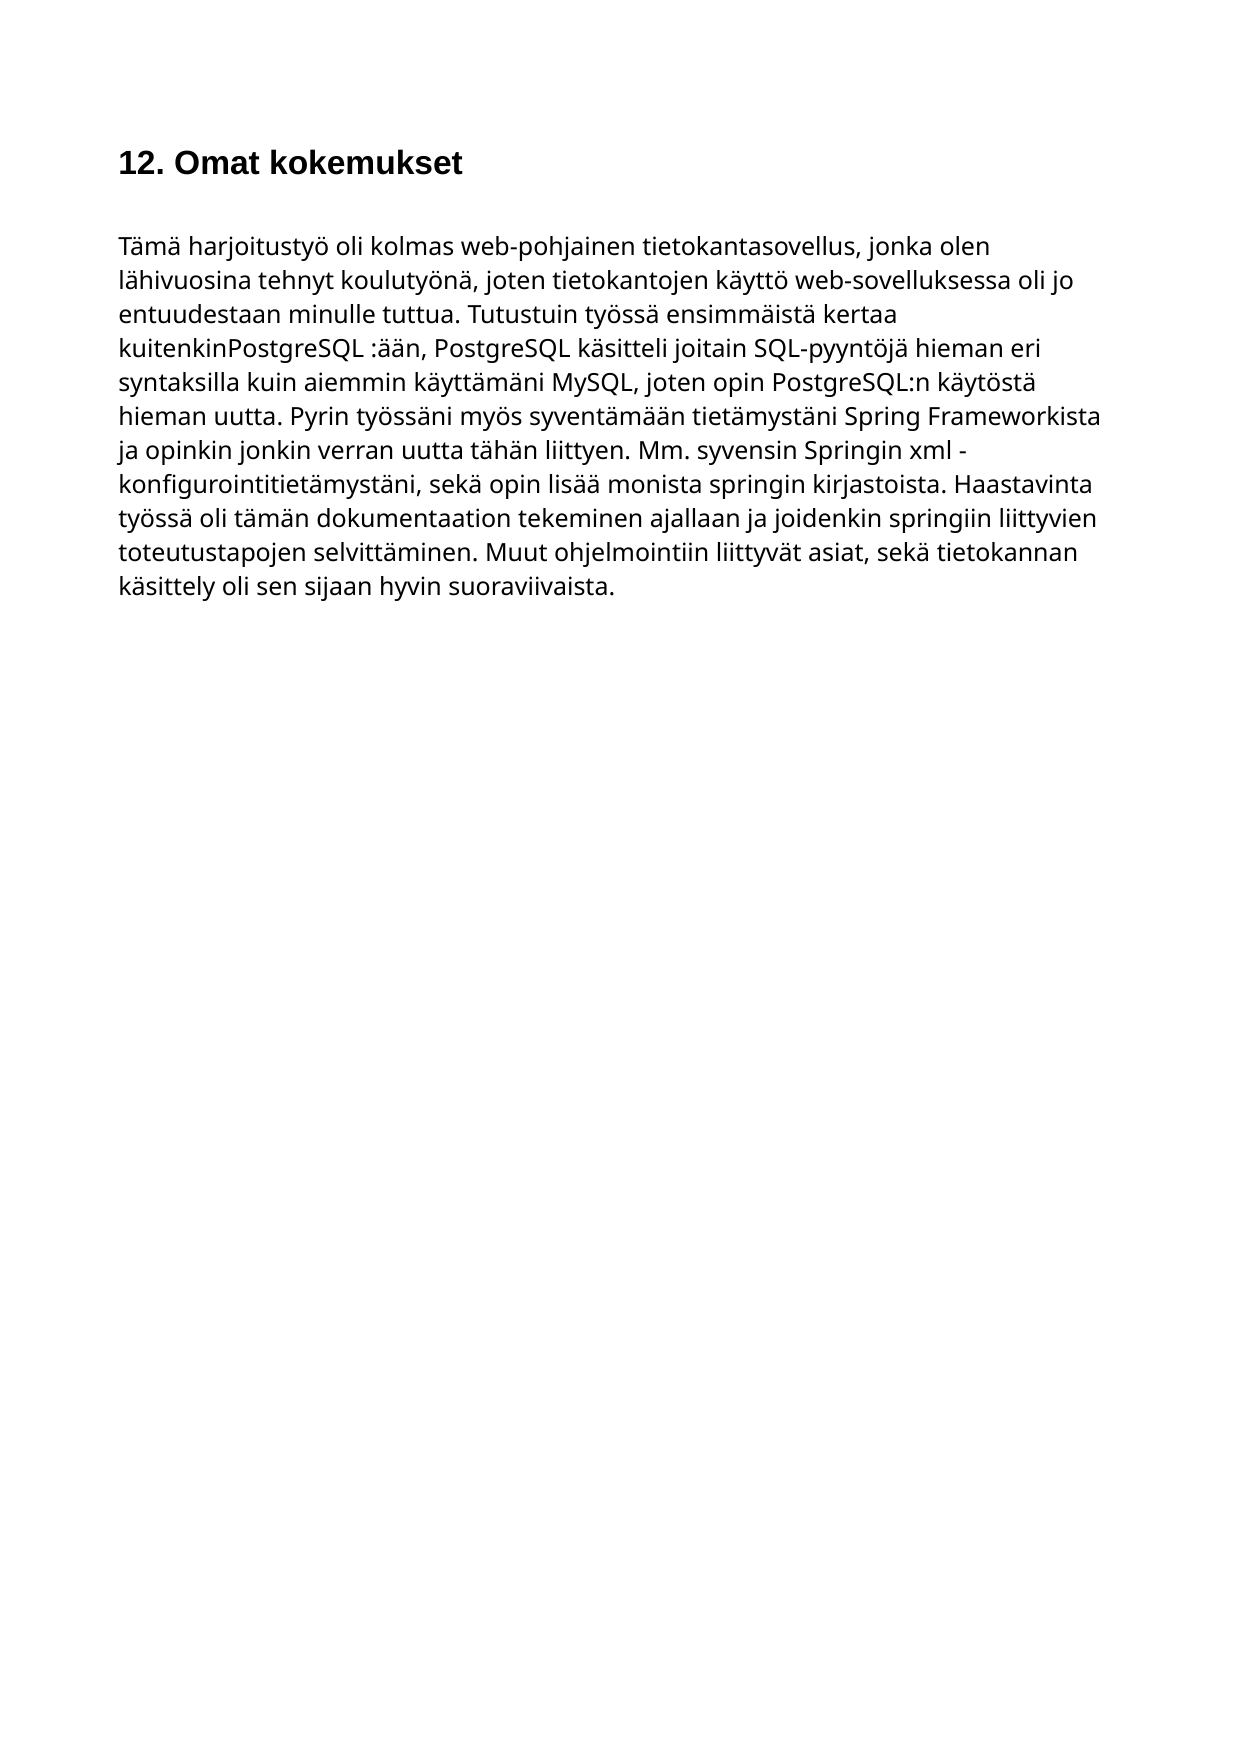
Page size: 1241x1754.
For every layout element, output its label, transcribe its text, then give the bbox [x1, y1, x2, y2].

subtitle 12. Omat kokemukset [118, 143, 1122, 182]
text Tämä harjoitustyö oli kolmas web-pohjainen tietokantasovellus, jonka olen lähivuosina tehnyt koulutyönä, joten tietokantojen käyttö web-sovelluksessa oli jo entuudestaan minulle tuttua. Tutustuin työssä ensimmäistä kertaa kuitenkinPostgreSQL :ään, PostgreSQL käsitteli joitain SQL-pyyntöjä hieman eri syntaksilla kuin aiemmin käyttämäni MySQL, joten opin PostgreSQL:n käytöstä hieman uutta. Pyrin työssäni myös syventämään tietämystäni Spring Frameworkista ja opinkin jonkin verran uutta tähän liittyen. Mm. syvensin Springin xml -konfigurointitietämystäni, sekä opin lisää monista springin kirjastoista. Haastavinta työssä oli tämän dokumentaation tekeminen ajallaan ja joidenkin springiin liittyvien toteutustapojen selvittäminen. Muut ohjelmointiin liittyvät asiat, sekä tietokannan käsittely oli sen sijaan hyvin suoraviivaista. [118, 228, 1122, 603]
